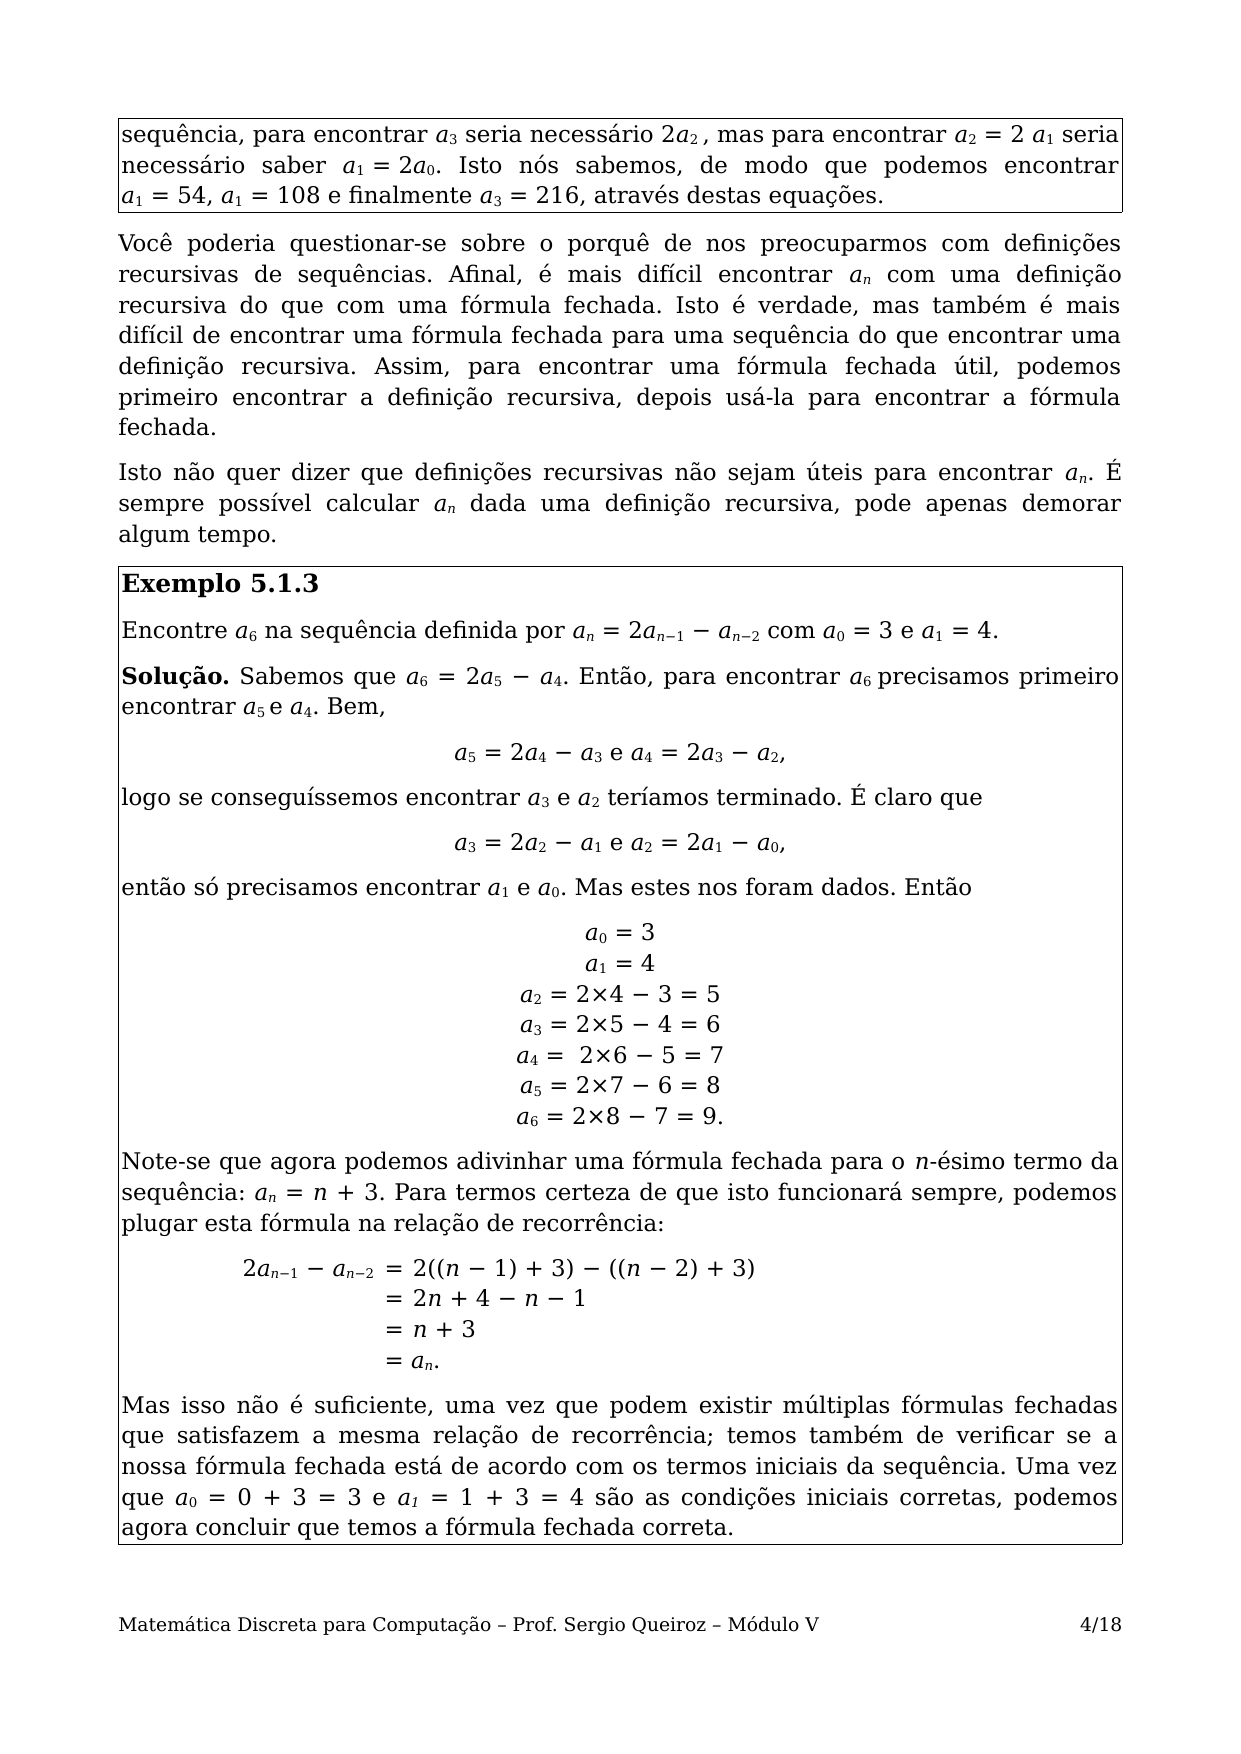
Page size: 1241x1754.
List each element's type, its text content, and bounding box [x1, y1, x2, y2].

text Exemplo 5.1.3 [119, 567, 1122, 598]
text a5 = 2a4 − a3 e a4 = 2a3 − a2, [119, 736, 1122, 765]
text logo se conseguíssemos encontrar a3 e a2 teríamos terminado. É claro que [119, 781, 1122, 811]
text sequência, para encontrar a3 seria necessário 2a2 , mas para encontrar a2 = 2 a1 seria necessário saber a1 = 2a0. Isto nós sabemos, de modo que podemos encontrar a1 = 54, a1 = 108 e finalmente a3 = 216, através destas equações. [119, 119, 1122, 212]
text Você poderia questionar-se sobre o porquê de nos preocuparmos com definições recursivas de sequências. Afinal, é mais difícil encontrar an com uma definição recursiva do que com uma fórmula fechada. Isto é verdade, mas também é mais difícil de encontrar uma fórmula fechada para uma sequência do que encontrar uma definição recursiva. Assim, para encontrar uma fórmula fechada útil, podemos primeiro encontrar a definição recursiva, depois usá-la para encontrar a fórmula fechada. [118, 231, 1122, 441]
text Solução. Sabemos que a6 = 2a5 − a4. Então, para encontrar a6 precisamos primeiro encontrar a5 e a4. Bem, [119, 659, 1122, 720]
text Note-se que agora podemos adivinhar uma fórmula fechada para o n-ésimo termo da sequência: an = n + 3. Para termos certeza de que isto funcionará sempre, podemos plugar esta fórmula na relação de recorrência: [119, 1146, 1122, 1236]
text então só precisamos encontrar a1 e a0. Mas estes nos foram dados. Então [119, 871, 1122, 901]
text Isto não quer dizer que definições recursivas não sejam úteis para encontrar an. É sempre possível calcular an dada uma definição recursiva, pode apenas demorar algum tempo. [118, 459, 1122, 547]
text 2an−1 − an−2 = 2((n − 1) + 3) − ((n − 2) + 3) = 2n + 4 − n − 1 = n + 3 = an. [119, 1252, 1122, 1373]
text a0 = 3 a1 = 4 a2 = 2×4 − 3 = 5 a3 = 2×5 − 4 = 6 a4 = 2×6 − 5 = 7 a5 = 2×7 − 6 = 8 a6 = 2×8 − 7 = 9. [119, 917, 1122, 1130]
text Encontre a6 na sequência definida por an = 2an−1 − an−2 com a0 = 3 e a1 = 4. [119, 614, 1122, 644]
text Mas isso não é suficiente, uma vez que podem existir múltiplas fórmulas fechadas que satisfazem a mesma relação de recorrência; temos também de verificar se a nossa fórmula fechada está de acordo com os termos iniciais da sequência. Uma vez que a0 = 0 + 3 = 3 e a1 = 1 + 3 = 4 são as condições iniciais corretas, podemos agora concluir que temos a fórmula fechada correta. [119, 1389, 1122, 1544]
text a3 = 2a2 − a1 e a2 = 2a1 − a0, [119, 826, 1122, 856]
